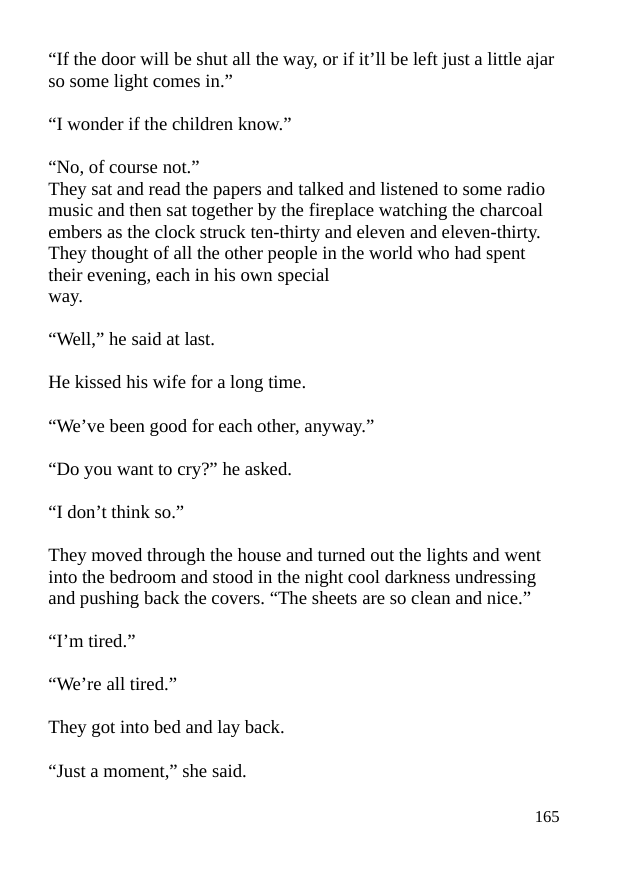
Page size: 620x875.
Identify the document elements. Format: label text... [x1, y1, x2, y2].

text “If the door will be shut all the way, or if it’ll be left just a little ajar so some light comes in.” “I wonder if the children know.” “No, of course not.” They sat and read the papers and talked and listened to some radio music and then sat together by the fireplace watching the charcoal embers as the clock struck ten-thirty and eleven and eleven-thirty. They thought of all the other people in the world who had spent their evening, each in his own special way. “Well,” he said at last. He kissed his wife for a long time. “We’ve been good for each other, anyway.” “Do you want to cry?” he asked. “I don’t think so.” They moved through the house and turned out the lights and went into the bedroom and stood in the night cool darkness undressing and pushing back the covers. “The sheets are so clean and nice.” “I’m tired.” “We’re all tired.” They got into bed and lay back. “Just a moment,” she said. [48, 48, 559, 781]
